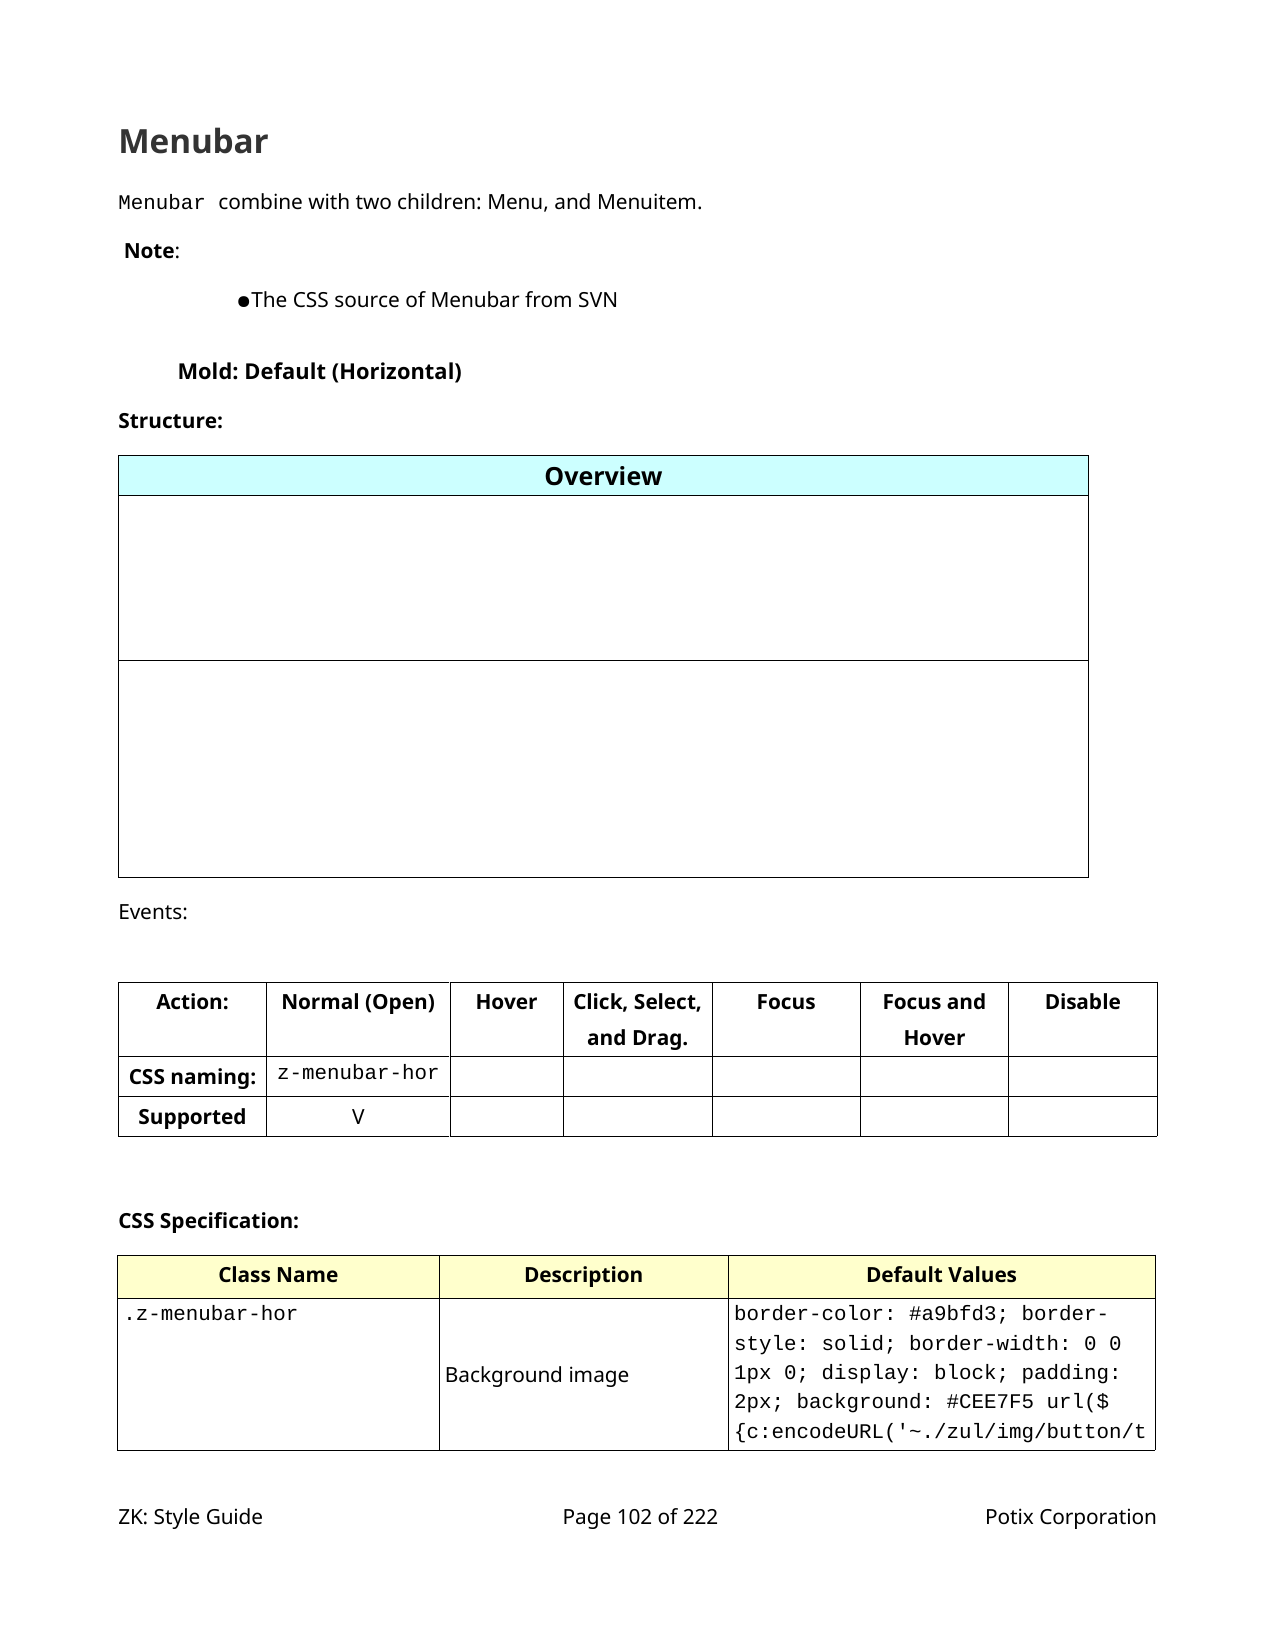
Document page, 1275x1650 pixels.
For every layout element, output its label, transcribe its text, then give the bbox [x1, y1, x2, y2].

table_header Hover [451, 983, 563, 1056]
table_header Overview [119, 456, 1088, 495]
table_cell Background image [440, 1299, 728, 1450]
table_header Action: [119, 983, 266, 1056]
subtitle Mold: Default (Horizontal) [177, 356, 1157, 386]
table_cell [119, 496, 1088, 660]
table_cell [861, 1097, 1008, 1136]
table_cell [713, 1097, 860, 1136]
table_header Click, Select, and Drag. [564, 983, 712, 1056]
table_header Default Values [729, 1256, 1155, 1298]
list The CSS source of Menubar from SVN [236, 285, 1157, 313]
table_cell [564, 1057, 712, 1096]
subtitle Menubar [118, 118, 1157, 163]
text Events: [118, 897, 1157, 961]
table_cell [451, 1057, 563, 1096]
table_header Description [440, 1256, 728, 1298]
table_cell V [267, 1097, 449, 1136]
text CSS Specification: [118, 1206, 1157, 1234]
text Menubar combine with two children: Menu, and Menuitem. [118, 187, 1157, 216]
table_header Normal (Open) [267, 983, 449, 1056]
table_cell [1009, 1097, 1157, 1136]
text Structure: [118, 406, 1157, 434]
table_cell .z-menubar-hor [118, 1299, 439, 1450]
table_cell [451, 1097, 563, 1136]
table_cell z-menubar-hor [267, 1057, 449, 1096]
table_cell [1009, 1057, 1157, 1096]
table_header Class Name [118, 1256, 439, 1298]
table_cell [713, 1057, 860, 1096]
table_cell [564, 1097, 712, 1136]
table_header Focus [713, 983, 860, 1056]
table_cell border-color: #a9bfd3; border-style: solid; border-width: 0 0 1px 0; display: block; padding: 2px; background: #CEE7F5 url(${c:encodeURL('~./zul/img/button/t [729, 1299, 1155, 1450]
table_cell [119, 661, 1088, 877]
text Note: [118, 236, 1157, 264]
table_header Focus and Hover [861, 983, 1008, 1056]
table_cell Supported [119, 1097, 266, 1136]
table_header Disable [1009, 983, 1157, 1056]
table_cell CSS naming: [119, 1057, 266, 1096]
table_cell [861, 1057, 1008, 1096]
